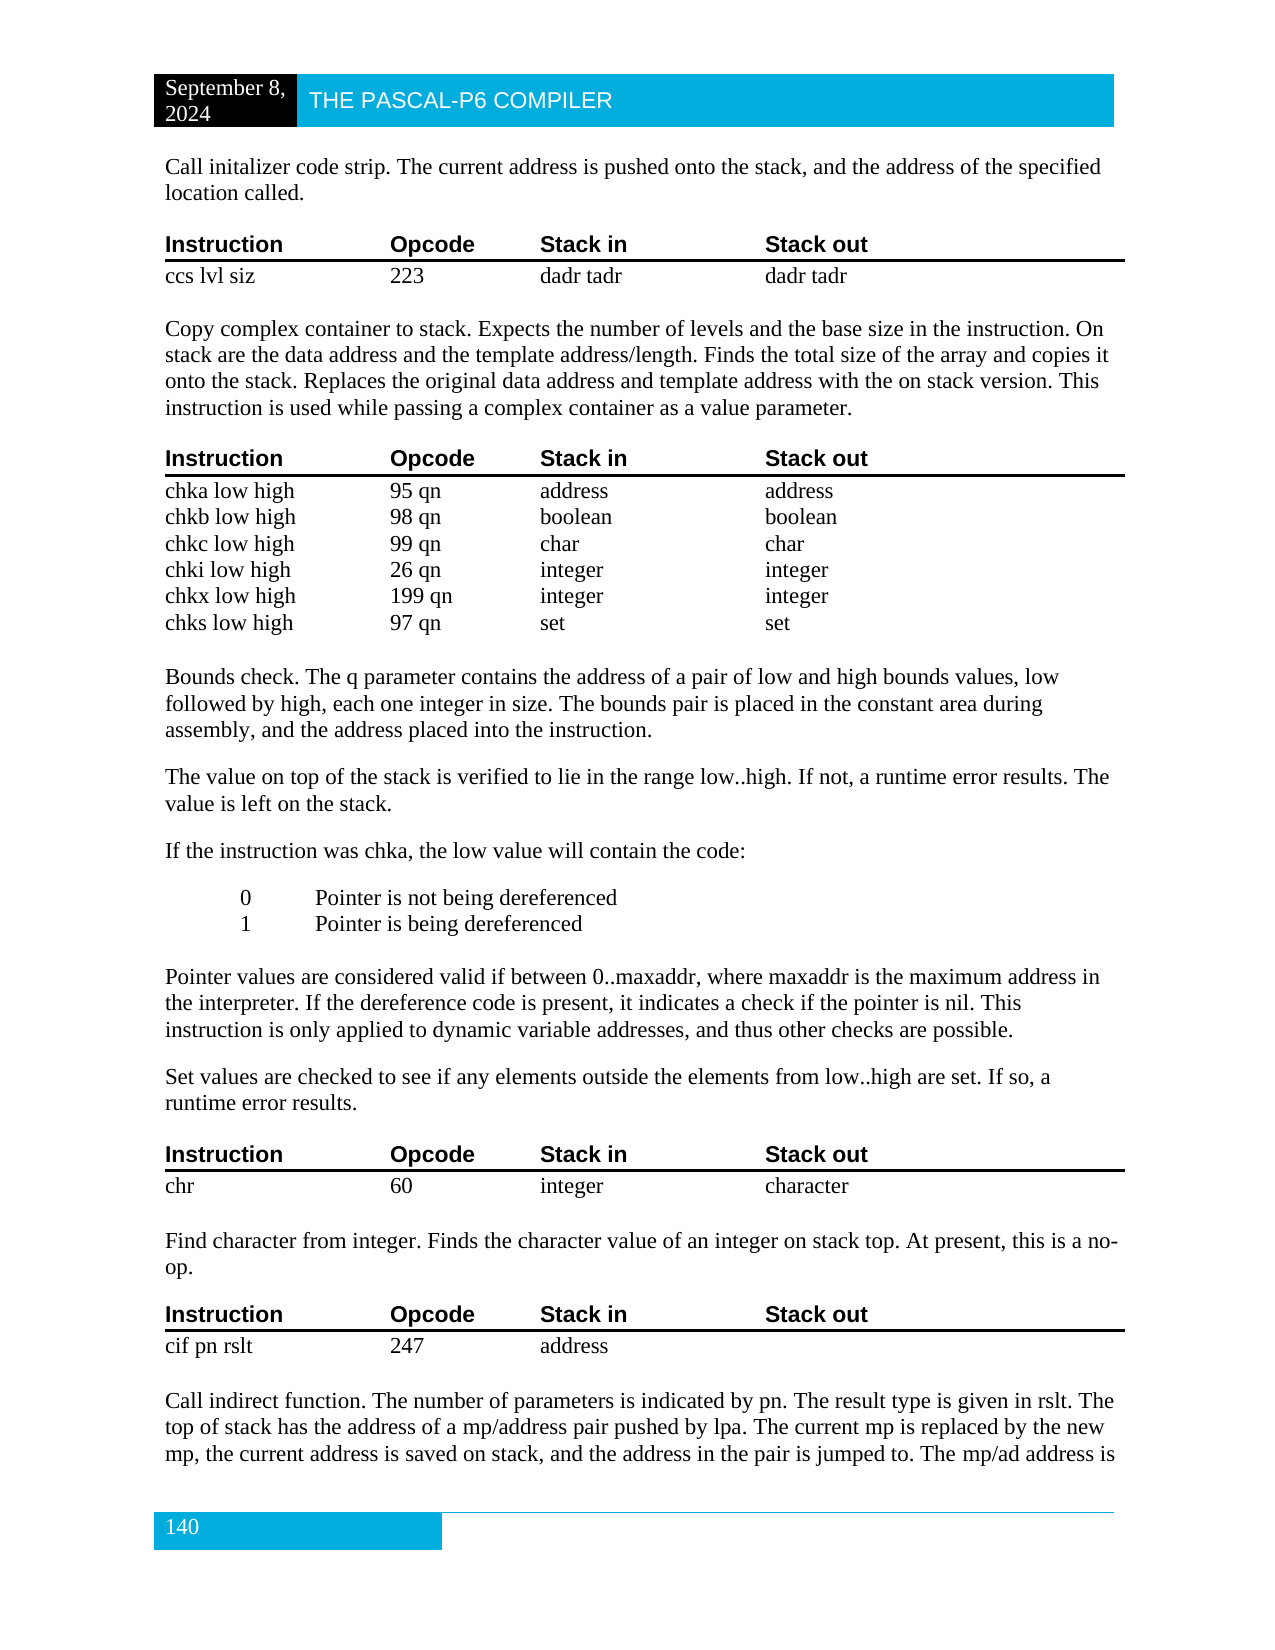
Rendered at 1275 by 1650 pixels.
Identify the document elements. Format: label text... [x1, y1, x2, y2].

text chki low high 26 qn integer integer [165, 556, 1125, 582]
text chr 60 integer character [165, 1172, 1125, 1199]
text Instruction Opcode Stack in Stack out [165, 231, 1125, 259]
text Instruction Opcode Stack in Stack out [165, 1141, 1125, 1169]
text Pointer values are considered valid if between 0..maxaddr, where maxaddr is the maximum address in the interpreter. If the dereference code is present, it indicates a check if the pointer is nil. This instruction is only applied to dynamic variable addresses, and thus other checks are possible. [165, 963, 1125, 1042]
text chka low high 95 qn address address [165, 477, 1125, 503]
text chkx low high 199 qn integer integer [165, 582, 1125, 609]
text Call indirect function. The number of parameters is indicated by pn. The result type is given in rslt. The top of stack has the address of a mp/address pair pushed by lpa. The current mp is replaced by the new mp, the current address is saved on stack, and the address in the pair is jumped to. The mp/ad address is [165, 1387, 1125, 1466]
text If the instruction was chka, the low value will contain the code: [165, 837, 1125, 863]
text cif pn rslt 247 address [165, 1332, 1125, 1358]
text Instruction Opcode Stack in Stack out [165, 445, 1125, 474]
text ccs lvl siz 223 dadr tadr dadr tadr [165, 262, 1125, 288]
text 1 Pointer is being dereferenced [165, 910, 1125, 937]
text Call initalizer code strip. The current address is pushed onto the stack, and the address of the specified location called. [165, 153, 1125, 206]
text chkc low high 99 qn char char [165, 529, 1125, 556]
text chkb low high 98 qn boolean boolean [165, 503, 1125, 529]
text Bounds check. The q parameter contains the address of a pair of low and high bounds values, low followed by high, each one integer in size. The bounds pair is placed in the constant area during assembly, and the address placed into the instruction. [165, 663, 1125, 742]
text Instruction Opcode Stack in Stack out [165, 1301, 1125, 1329]
text The value on top of the stack is verified to lie in the range low..high. If not, a runtime error results. The value is left on the stack. [165, 763, 1125, 816]
text chks low high 97 qn set set [165, 609, 1125, 635]
text Copy complex container to stack. Expects the number of levels and the base size in the instruction. On stack are the data address and the template address/length. Finds the total size of the array and copies it onto the stack. Replaces the original data address and template address with the on stack version. This instruction is used while passing a complex container as a value parameter. [165, 315, 1125, 420]
text Find character from integer. Finds the character value of an integer on stack top. At present, this is a no-op. [165, 1227, 1125, 1280]
text 0 Pointer is not being dereferenced [165, 884, 1125, 910]
text Set values are checked to see if any elements outside the elements from low..high are set. If so, a runtime error results. [165, 1063, 1125, 1116]
